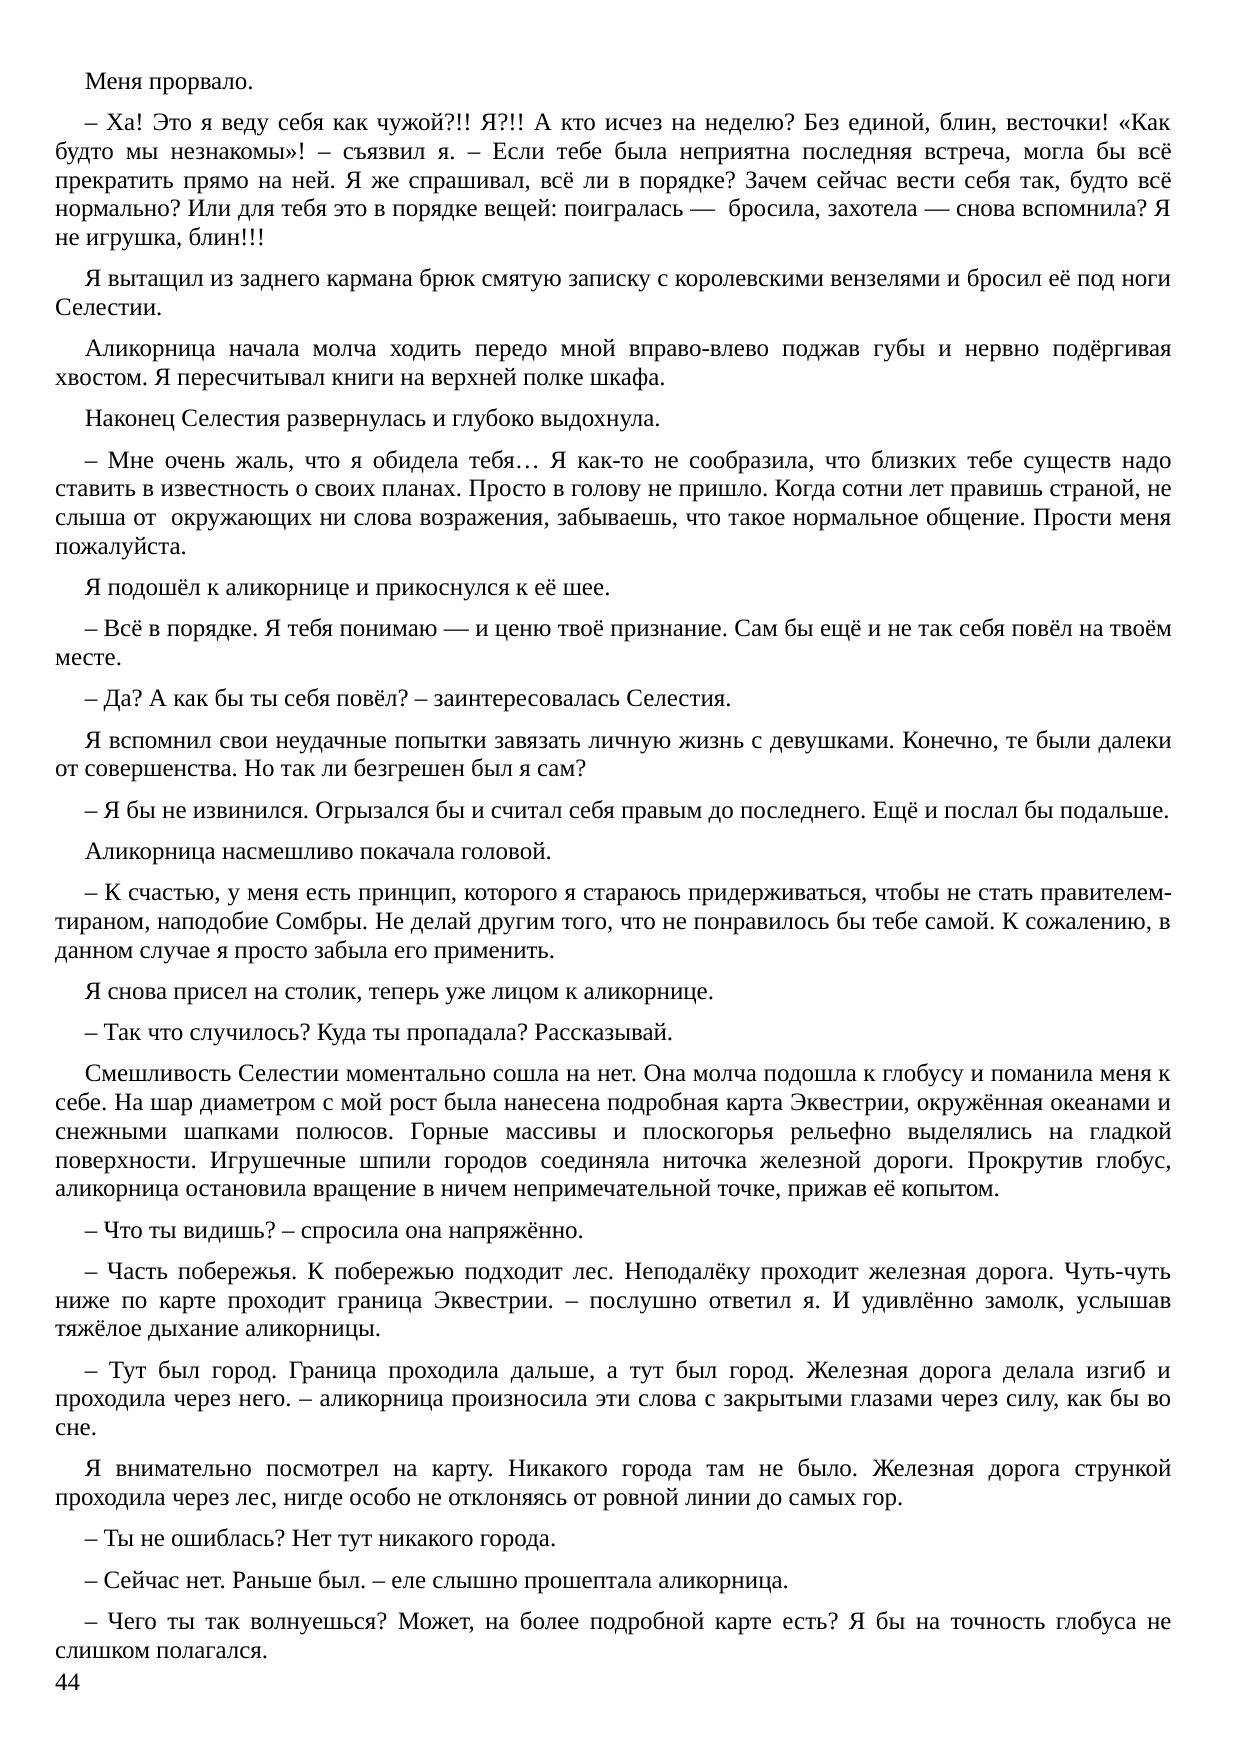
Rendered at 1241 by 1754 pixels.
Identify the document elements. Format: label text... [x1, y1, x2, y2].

text Я вытащил из заднего кармана брюк смятую записку с королевскими вензелями и бросил её под ноги Селестии. [55, 263, 1173, 321]
text Я вспомнил свои неудачные попытки завязать личную жизнь с девушками. Конечно, те были далеки от совершенства. Но так ли безгрешен был я сам? [55, 725, 1173, 782]
text Меня прорвало. [55, 66, 1173, 95]
text Наконец Селестия развернулась и глубоко выдохнула. [55, 403, 1173, 432]
text – Что ты видишь? – спросила она напряжённо. [55, 1215, 1173, 1243]
text Смешливость Селестии моментально сошла на нет. Она молча подошла к глобусу и поманила меня к себе. На шар диаметром с мой рост была нанесена подробная карта Эквестрии, окружённая океанами и снежными шапками полюсов. Горные массивы и плоскогорья рельефно выделялись на гладкой поверхности. Игрушечные шпили городов соединяла ниточка железной дороги. Прокрутив глобус, аликорница остановила вращение в ничем непримечательной точке, прижав её копытом. [55, 1058, 1173, 1202]
text Аликорница насмешливо покачала головой. [55, 836, 1173, 865]
text – Да? А как бы ты себя повёл? – заинтересовалась Селестия. [55, 683, 1173, 712]
text Я подошёл к аликорнице и прикоснулся к её шее. [55, 572, 1173, 601]
text – Тут был город. Граница проходила дальше, а тут был город. Железная дорога делала изгиб и проходила через него. – аликорница произносила эти слова с закрытыми глазами через силу, как бы во сне. [55, 1355, 1173, 1441]
text Я снова присел на столик, теперь уже лицом к аликорнице. [55, 976, 1173, 1005]
text – Всё в порядке. Я тебя понимаю — и ценю твоё признание. Сам бы ещё и не так себя повёл на твоём месте. [55, 613, 1173, 671]
text – Сейчас нет. Раньше был. – еле слышно прошептала аликорница. [55, 1565, 1173, 1593]
text – Ты не ошиблась? Нет тут никакого города. [55, 1523, 1173, 1552]
text Я внимательно посмотрел на карту. Никакого города там не было. Железная дорога стрункой проходила через лес, нигде особо не отклоняясь от ровной линии до самых гор. [55, 1453, 1173, 1511]
text – Я бы не извинился. Огрызался бы и считал себя правым до последнего. Ещё и послал бы подальше. [55, 795, 1173, 823]
text – Чего ты так волнуешься? Может, на более подробной карте есть? Я бы на точность глобуса не слишком полагался. [55, 1606, 1173, 1663]
text Аликорница начала молча ходить передо мной вправо-влево поджав губы и нервно подёргивая хвостом. Я пересчитывал книги на верхней полке шкафа. [55, 333, 1173, 391]
text – Так что случилось? Куда ты пропадала? Рассказывай. [55, 1017, 1173, 1046]
text – К счастью, у меня есть принцип, которого я стараюсь придерживаться, чтобы не стать правителем-тираном, наподобие Сомбры. Не делай другим того, что не понравилось бы тебе самой. К сожалению, в данном случае я просто забыла его применить. [55, 877, 1173, 963]
text – Мне очень жаль, что я обидела тебя… Я как-то не сообразила, что близких тебе существ надо ставить в известность о своих планах. Просто в голову не пришло. Когда сотни лет правишь страной, не слыша от окружающих ни слова возражения, забываешь, что такое нормальное общение. Прости меня пожалуйста. [55, 445, 1173, 560]
text – Часть побережья. К побережью подходит лес. Неподалёку проходит железная дорога. Чуть-чуть ниже по карте проходит граница Эквестрии. – послушно ответил я. И удивлённо замолк, услышав тяжёлое дыхание аликорницы. [55, 1256, 1173, 1342]
text – Ха! Это я веду себя как чужой?!! Я?!! А кто исчез на неделю? Без единой, блин, весточки! «Как будто мы незнакомы»! – съязвил я. – Если тебе была неприятна последняя встреча, могла бы всё прекратить прямо на ней. Я же спрашивал, всё ли в порядке? Зачем сейчас вести себя так, будто всё нормально? Или для тебя это в порядке вещей: поигралась — бросила, захотела — снова вспомнила? Я не игрушка, блин!!! [55, 107, 1173, 251]
